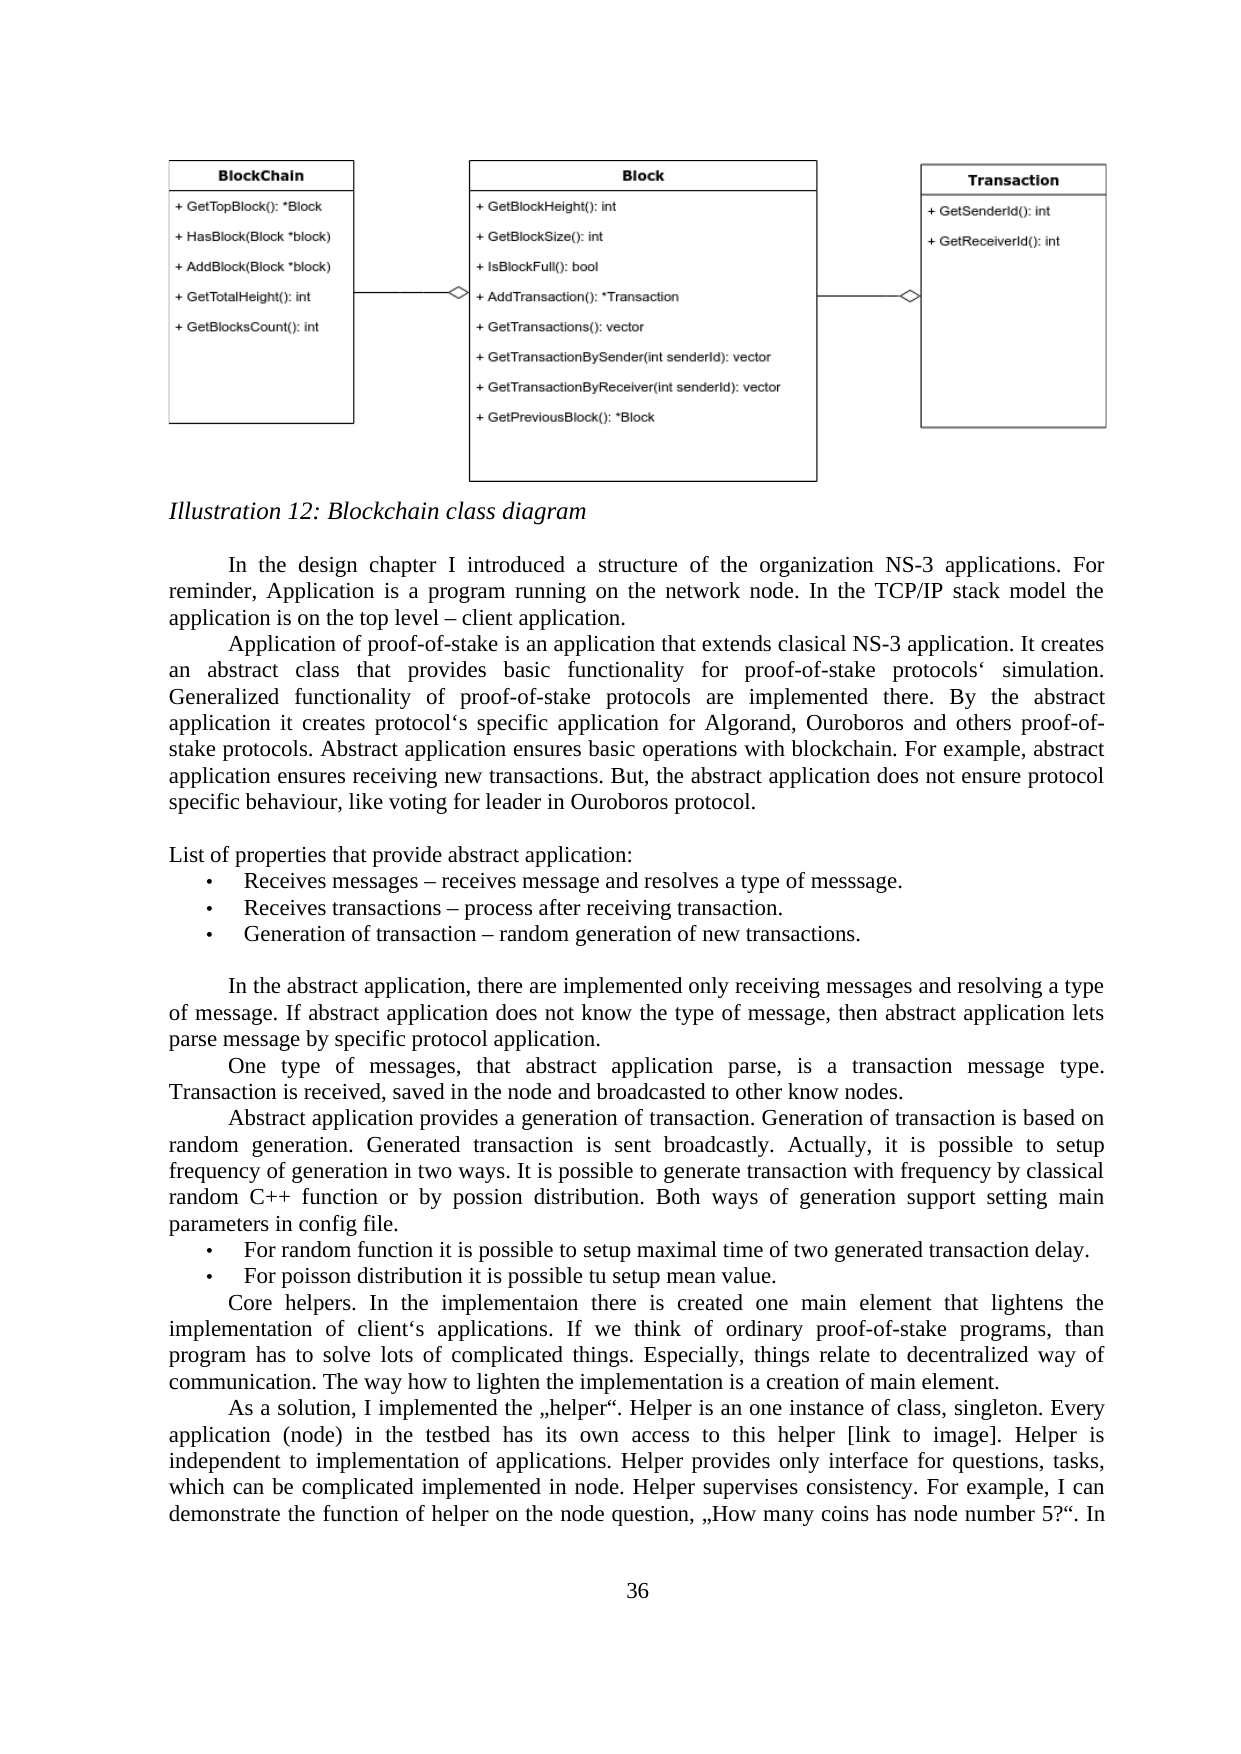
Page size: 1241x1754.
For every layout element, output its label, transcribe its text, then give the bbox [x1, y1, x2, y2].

text Application of proof-of-stake is an application that extends clasical NS-3 application. It creates an abstract class that provides basic functionality for proof-of-stake protocols‘ simulation. Generalized functionality of proof-of-stake protocols are implemented there. By the abstract application it creates protocol‘s specific application for Algorand, Ouroboros and others proof-of-stake protocols. Abstract application ensures basic operations with blockchain. For example, abstract application ensures receiving new transactions. But, the abstract application does not ensure protocol specific behaviour, like voting for leader in Ouroboros protocol. [169, 630, 1106, 814]
text In the design chapter I introduced a structure of the organization NS-3 applications. For reminder, Application is a program running on the network node. In the TCP/IP stack model the application is on the top level – client application. [169, 551, 1106, 630]
text Illustration 12: Blockchain class diagram [169, 482, 1106, 524]
list For random function it is possible to setup maximal time of two generated transaction delay. [206, 1236, 1106, 1262]
list Receives transactions – process after receiving transaction. [206, 893, 1106, 920]
text Core helpers. In the implementaion there is created one main element that lightens the implementation of client‘s applications. If we think of ordinary proof-of-stake programs, than program has to solve lots of complicated things. Especially, things relate to decentralized way of communication. The way how to lighten the implementation is a creation of main element. [169, 1289, 1106, 1394]
text Abstract application provides a generation of transaction. Generation of transaction is based on random generation. Generated transaction is sent broadcastly. Actually, it is possible to setup frequency of generation in two ways. It is possible to generate transaction with frequency by classical random C++ function or by possion distribution. Both ways of generation support setting main parameters in config file. [169, 1104, 1106, 1236]
list Generation of transaction – random generation of new transactions. [206, 920, 1106, 946]
picture [168, 160, 1107, 482]
text As a solution, I implemented the „helper“. Helper is an one instance of class, singleton. Every application (node) in the testbed has its own access to this helper [link to image]. Helper is independent to implementation of applications. Helper provides only interface for questions, tasks, which can be complicated implemented in node. Helper supervises consistency. For example, I can demonstrate the function of helper on the node question, „How many coins has node number 5?“. In [169, 1394, 1106, 1526]
list Receives messages – receives message and resolves a type of messsage. [206, 867, 1106, 893]
text One type of messages, that abstract application parse, is a transaction message type. Transaction is received, saved in the node and broadcasted to other know nodes. [169, 1052, 1106, 1104]
list For poisson distribution it is possible tu setup mean value. [206, 1262, 1106, 1289]
text List of properties that provide abstract application: [169, 841, 1106, 867]
text In the abstract application, there are implemented only receiving messages and resolving a type of message. If abstract application does not know the type of message, then abstract application lets parse message by specific protocol application. [169, 973, 1106, 1052]
